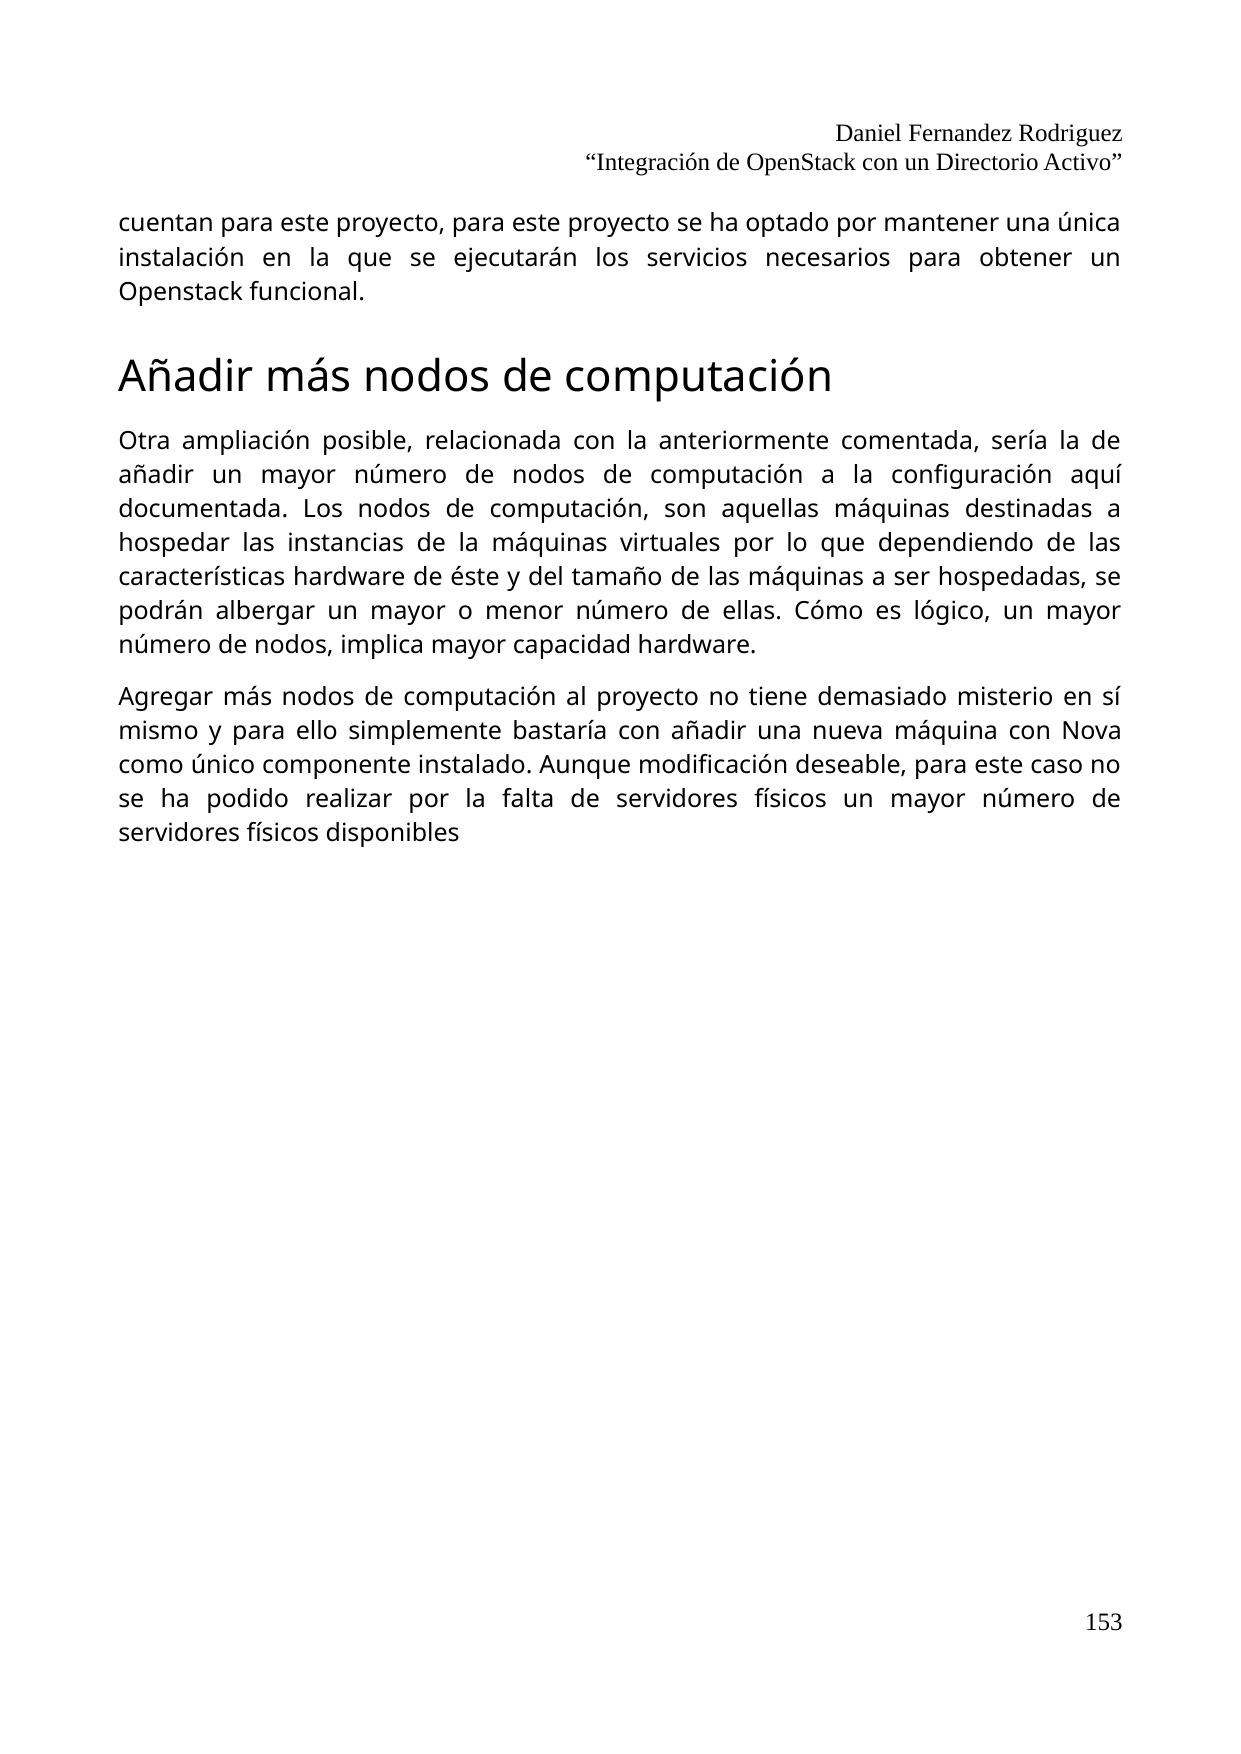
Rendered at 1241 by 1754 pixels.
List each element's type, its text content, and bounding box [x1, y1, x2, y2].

subtitle Añadir más nodos de computación [118, 344, 1122, 404]
text Agregar más nodos de computación al proyecto no tiene demasiado misterio en sí mismo y para ello simplemente bastaría con añadir una nueva máquina con Nova como único componente instalado. Aunque modificación deseable, para este caso no se ha podido realizar por la falta de servidores físicos un mayor número de servidores físicos disponibles [118, 679, 1122, 849]
text cuentan para este proyecto, para este proyecto se ha optado por mantener una única instalación en la que se ejecutarán los servicios necesarios para obtener un Openstack funcional. [118, 205, 1122, 307]
text Otra ampliación posible, relacionada con la anteriormente comentada, sería la de añadir un mayor número de nodos de computación a la configuración aquí documentada. Los nodos de computación, son aquellas máquinas destinadas a hospedar las instancias de la máquinas virtuales por lo que dependiendo de las características hardware de éste y del tamaño de las máquinas a ser hospedadas, se podrán albergar un mayor o menor número de ellas. Cómo es lógico, un mayor número de nodos, implica mayor capacidad hardware. [118, 422, 1122, 661]
